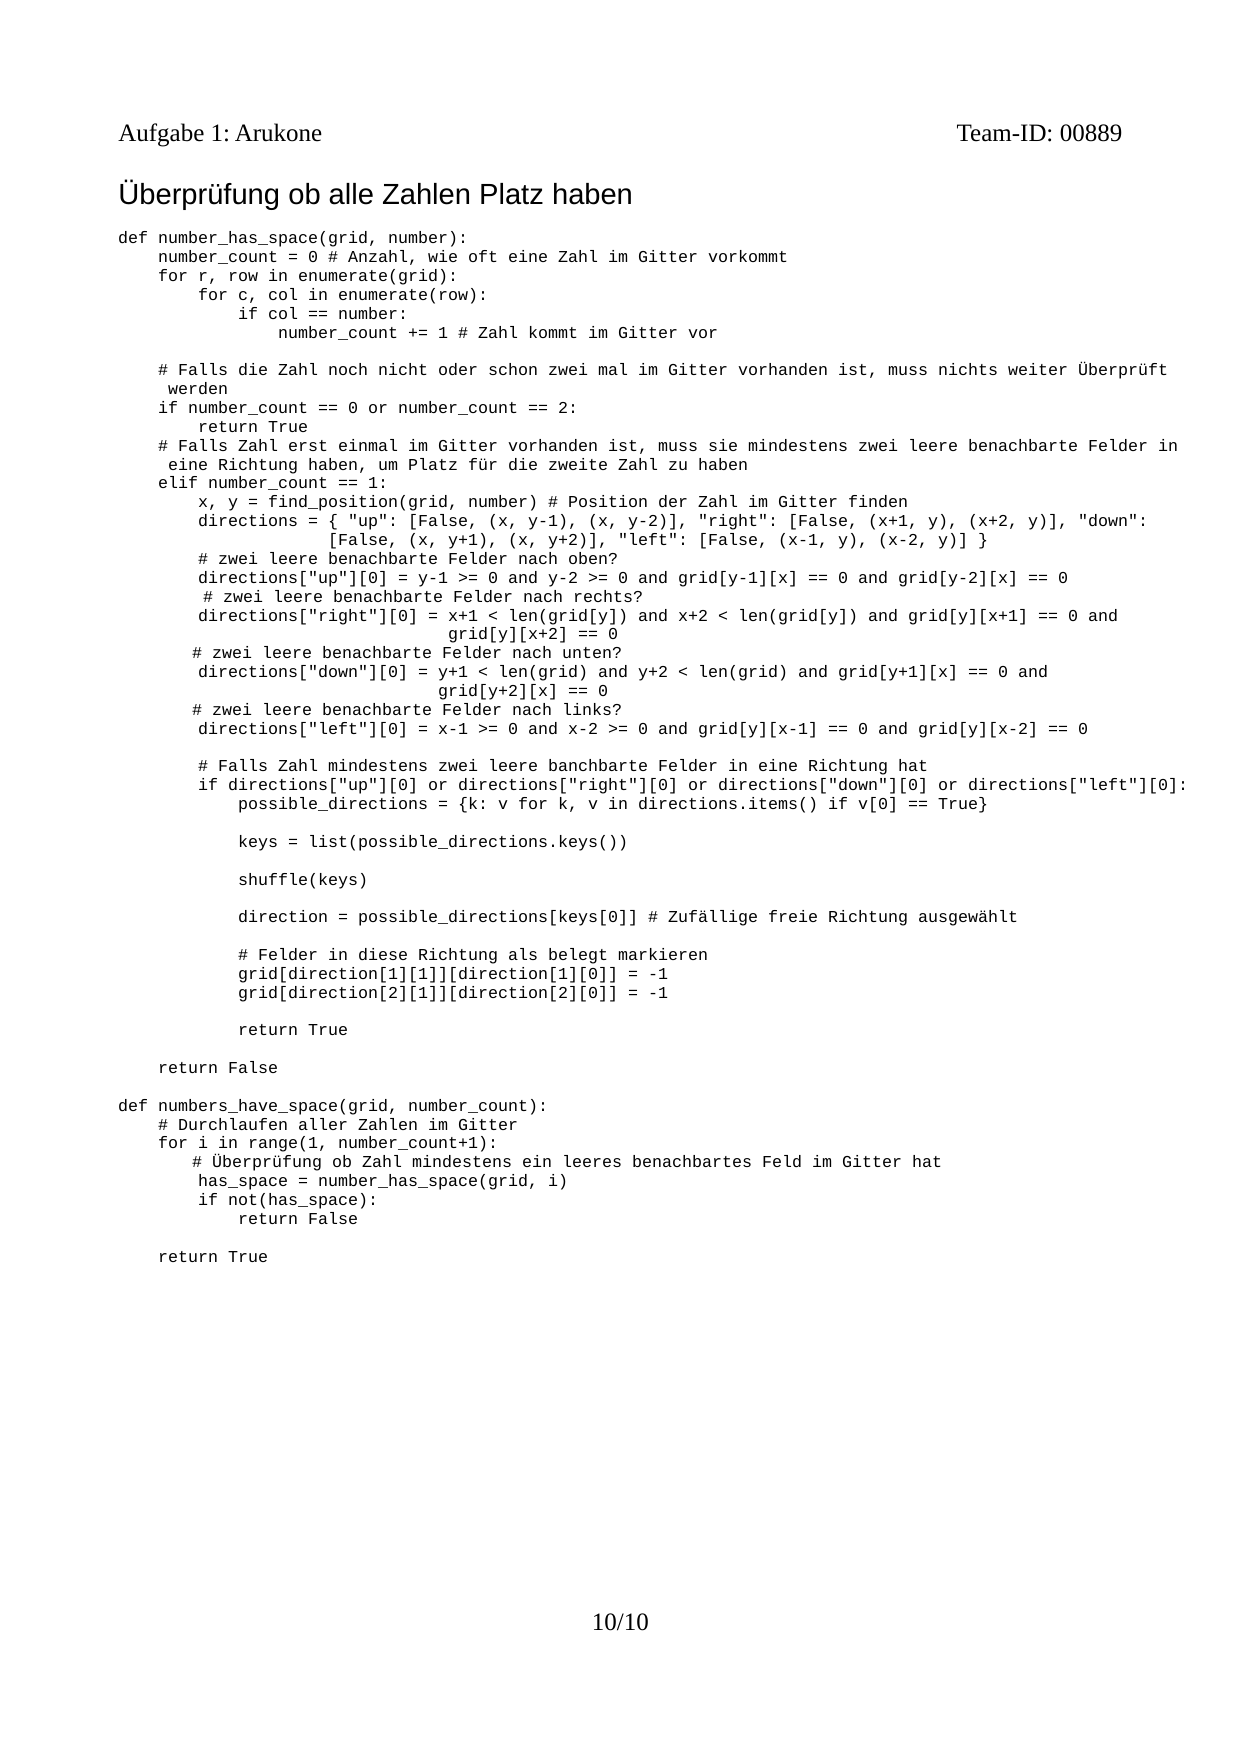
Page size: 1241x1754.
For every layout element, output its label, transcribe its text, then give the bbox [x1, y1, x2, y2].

text Überprüfung ob alle Zahlen Platz haben [118, 177, 1122, 210]
